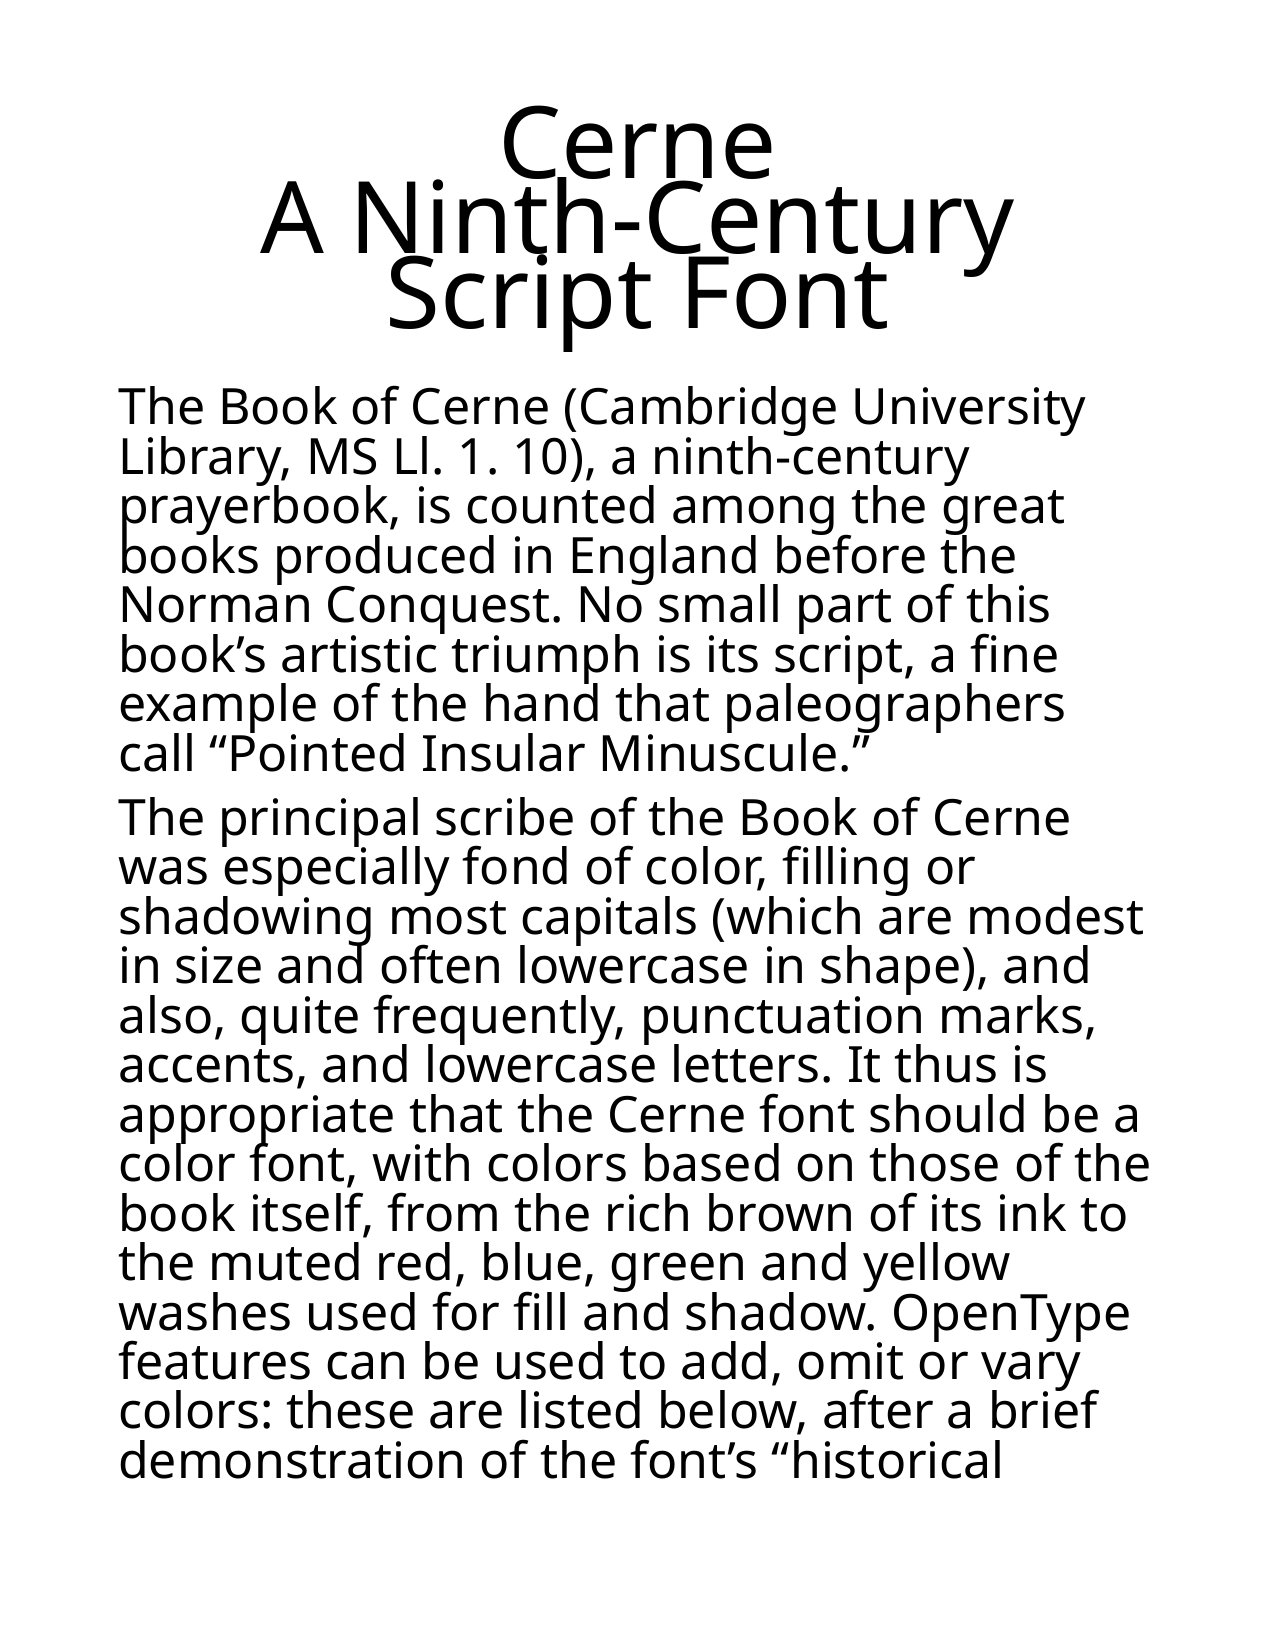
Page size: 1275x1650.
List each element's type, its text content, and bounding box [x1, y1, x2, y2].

subtitle Cerne A Ninth-Century Script Font [118, 118, 1157, 343]
text The principal scribe of the Book of Cerne was especially fond of color, filling or shadowing most capitals (which are modest in size and often lowercase in shape), and also, quite frequently, punctuation marks, accents, and lowercase letters. It thus is appropriate that the Cerne font should be a color font, with colors based on those of the book itself, from the rich brown of its ink to the muted red, blue, green and yellow washes used for fill and shadow. OpenType features can be used to add, omit or vary colors: these are listed below, after a brief demonstration of the font’s “historical [118, 796, 1157, 1488]
text The Book of Cerne (Cambridge University Library, MS Ll. 1. 10), a ninth-century prayerbook, is counted among the great books produced in England before the Norman Conquest. No small part of this book’s artistic triumph is its script, a fine example of the hand that paleographers call “Pointed Insular Minuscule.” [118, 385, 1157, 781]
